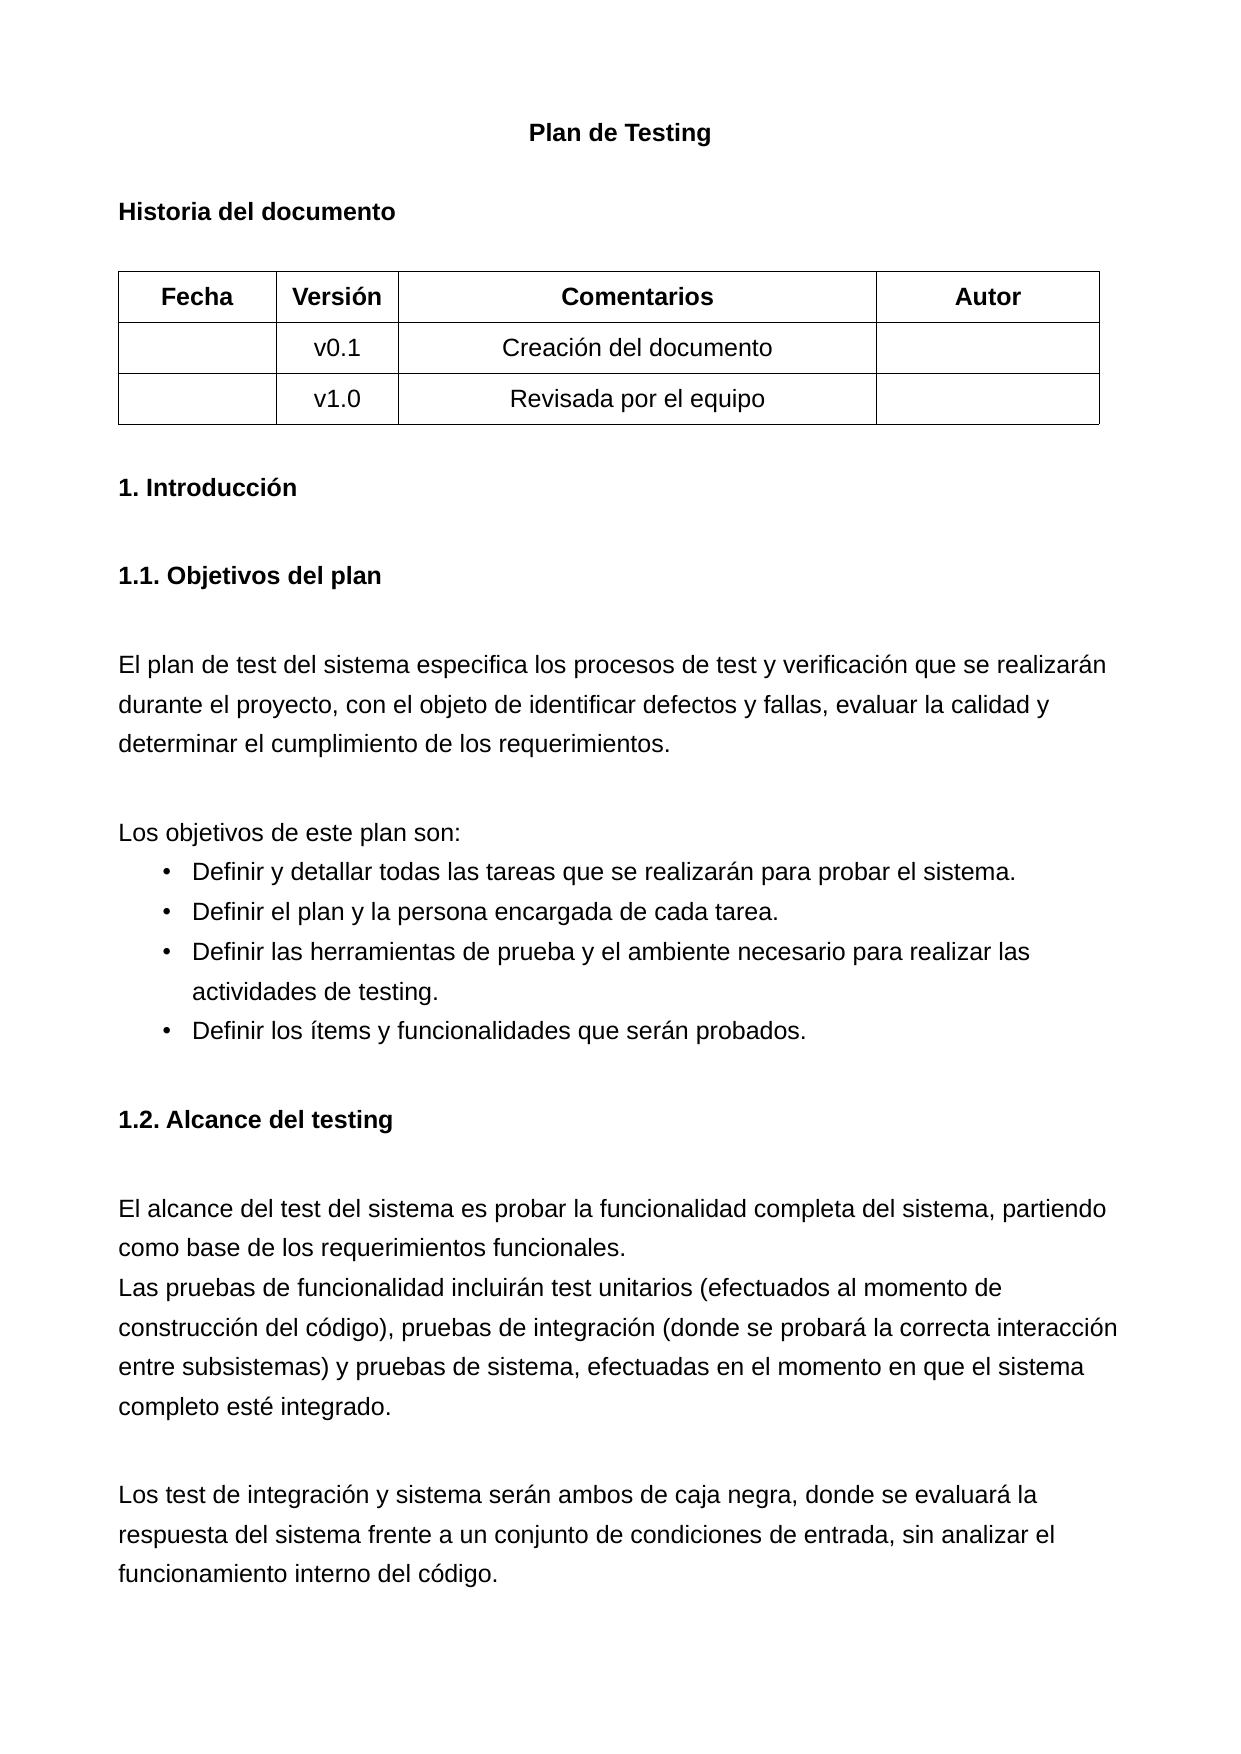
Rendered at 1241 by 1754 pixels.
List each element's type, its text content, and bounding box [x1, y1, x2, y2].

list Definir el plan y la persona encargada de cada tarea. [162, 897, 1122, 926]
text El plan de test del sistema especifica los procesos de test y verificación que se realizarán durante el proyecto, con el objeto de identificar defectos y fallas, evaluar la calidad y determinar el cumplimiento de los requerimientos. [118, 650, 1122, 758]
text 1.2. Alcance del testing [118, 1105, 1122, 1134]
list Definir los ítems y funcionalidades que serán probados. [162, 1016, 1122, 1045]
table_cell v1.0 [277, 374, 398, 423]
list Definir las herramientas de prueba y el ambiente necesario para realizar las actividades de testing. [162, 937, 1122, 1005]
table_cell Creación del documento [399, 323, 876, 373]
table_cell [877, 323, 1099, 373]
table_header Fecha [119, 272, 276, 322]
text El alcance del test del sistema es probar la funcionalidad completa del sistema, partiendo como base de los requerimientos funcionales. [118, 1194, 1122, 1262]
table_cell [119, 374, 276, 423]
table_header Autor [877, 272, 1099, 322]
text Los test de integración y sistema serán ambos de caja negra, donde se evaluará la respuesta del sistema frente a un conjunto de condiciones de entrada, sin analizar el funcionamiento interno del código. [118, 1480, 1122, 1588]
text 1. Introducción [118, 473, 1122, 501]
text Los objetivos de este plan son: [118, 818, 1122, 847]
text 1.1. Objetivos del plan [118, 561, 1122, 590]
table_header Comentarios [399, 272, 876, 322]
list Definir y detallar todas las tareas que se realizarán para probar el sistema. [162, 857, 1122, 886]
table_cell [877, 374, 1099, 423]
text Las pruebas de funcionalidad incluirán test unitarios (efectuados al momento de construcción del código), pruebas de integración (donde se probará la correcta interacción entre subsistemas) y pruebas de sistema, efectuadas en el momento en que el sistema completo esté integrado. [118, 1273, 1122, 1420]
table_header Versión [277, 272, 398, 322]
text Historia del documento [118, 197, 1122, 226]
text Plan de Testing [118, 118, 1122, 147]
table_cell v0.1 [277, 323, 398, 373]
table_cell Revisada por el equipo [399, 374, 876, 423]
table_cell [119, 323, 276, 373]
